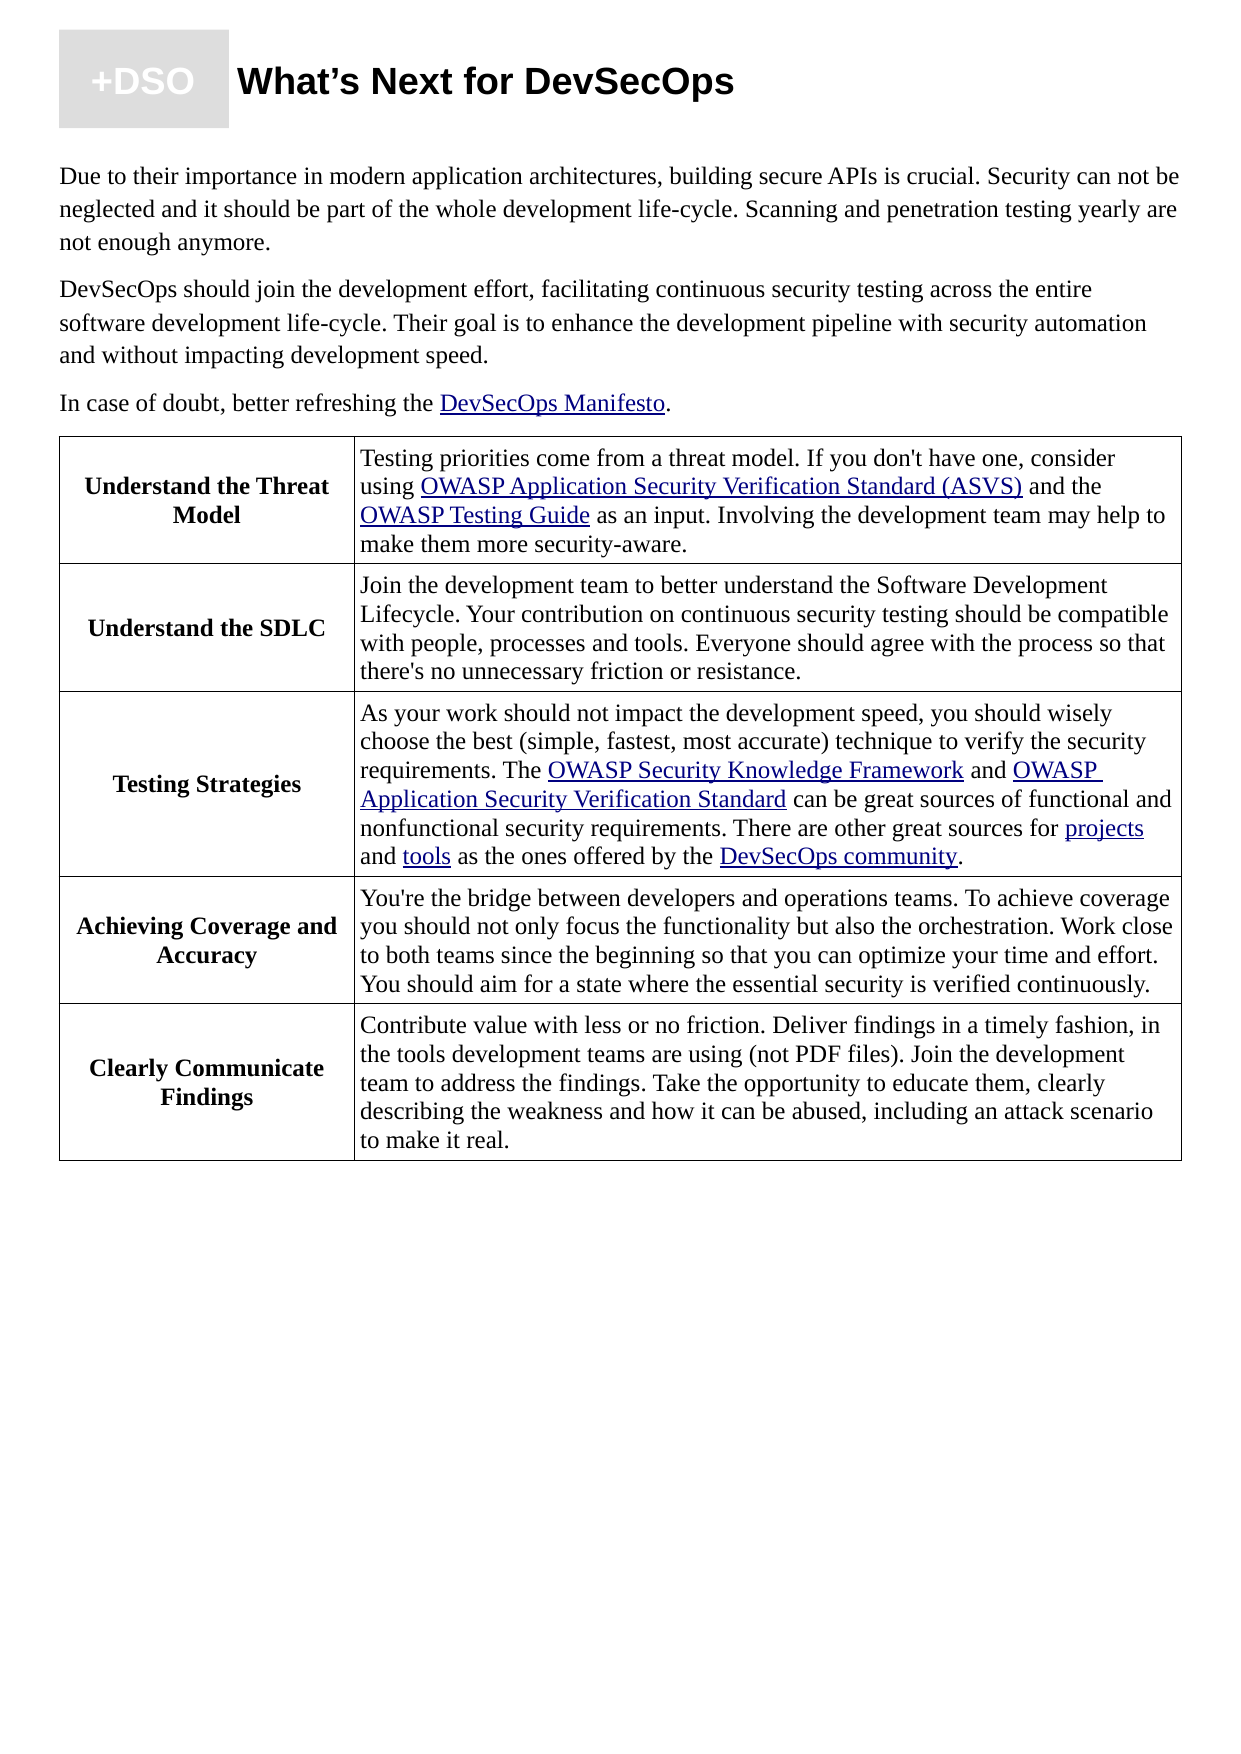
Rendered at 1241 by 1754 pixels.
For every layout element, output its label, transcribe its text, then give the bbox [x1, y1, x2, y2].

table_cell Contribute value with less or no friction. Deliver findings in a timely fashion, in the tools development teams are using (not PDF files). Join the development team to address the findings. Take the opportunity to educate them, clearly describing the weakness and how it can be abused, including an attack scenario to make it real. [355, 1004, 1181, 1159]
table_cell Join the development team to better understand the Software Development Lifecycle. Your contribution on continuous security testing should be compatible with people, processes and tools. Everyone should agree with the process so that there's no unnecessary friction or resistance. [355, 564, 1181, 691]
text DevSecOps should join the development effort, facilitating continuous security testing across the entire software development life-cycle. Their goal is to enhance the development pipeline with security automation and without impacting development speed. [59, 274, 1181, 369]
table_header Understand the Threat Model [60, 437, 354, 563]
table_cell As your work should not impact the development speed, you should wisely choose the best (simple, fastest, most accurate) technique to verify the security requirements. The OWASP Security Knowledge Framework and OWASP Application Security Verification Standard can be great sources of functional and nonfunctional security requirements. There are other great sources for projects and tools as the ones offered by the DevSecOps community. [355, 692, 1181, 876]
text In case of doubt, better refreshing the DevSecOps Manifesto. [59, 388, 1181, 417]
table_cell Clearly Communicate Findings [60, 1004, 354, 1159]
table_cell Testing Strategies [60, 692, 354, 876]
table_cell You're the bridge between developers and operations teams. To achieve coverage you should not only focus the functionality but also the orchestration. Work close to both teams since the beginning so that you can optimize your time and effort. You should aim for a state where the essential security is verified continuously. [355, 877, 1181, 1003]
table_header Testing priorities come from a threat model. If you don't have one, consider using OWASP Application Security Verification Standard (ASVS) and the OWASP Testing Guide as an input. Involving the development team may help to make them more security-aware. [355, 437, 1181, 563]
table_cell Understand the SDLC [60, 564, 354, 691]
table_cell Achieving Coverage and Accuracy [60, 877, 354, 1003]
text Due to their importance in modern application architectures, building secure APIs is crucial. Security can not be neglected and it should be part of the whole development life-cycle. Scanning and penetration testing yearly are not enough anymore. [59, 161, 1181, 256]
